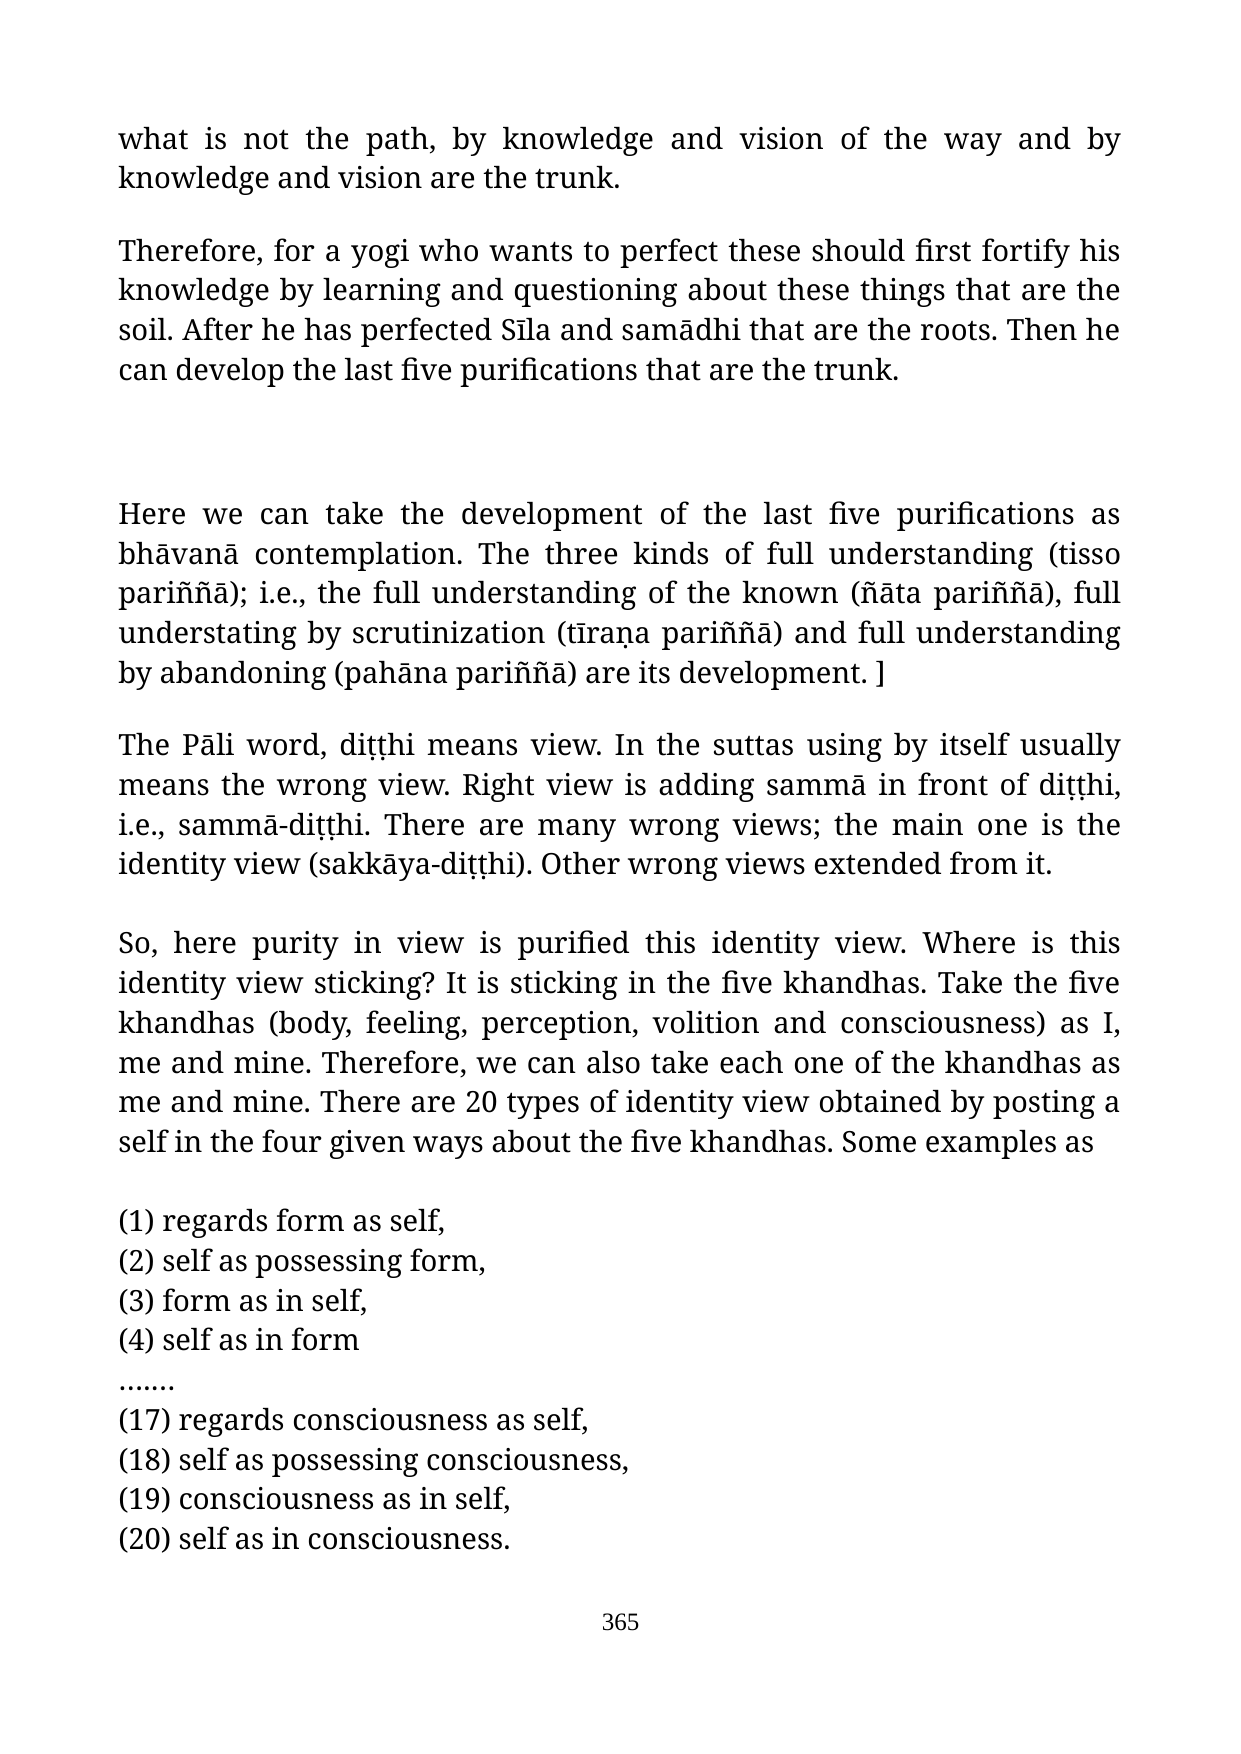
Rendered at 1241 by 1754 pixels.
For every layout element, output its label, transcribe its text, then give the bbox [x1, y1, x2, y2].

text Here we can take the development of the last five purifications as bhāvanā contemplation. The three kinds of full understanding (tisso pariññā); i.e., the full understanding of the known (ñāta pariññā), full understating by scrutinization (tīraṇa pariññā) and full understanding by abandoning (pahāna pariññā) are its development. ] [118, 493, 1122, 692]
text what is not the path, by knowledge and vision of the way and by knowledge and vision are the trunk. [118, 118, 1122, 197]
text Therefore, for a yogi who wants to perfect these should first fortify his knowledge by learning and questioning about these things that are the soil. After he has perfected Sīla and samādhi that are the roots. Then he can develop the last five purifications that are the trunk. [118, 230, 1122, 389]
text The Pāli word, diṭṭhi means view. In the suttas using by itself usually means the wrong view. Right view is adding sammā in front of diṭṭhi, i.e., sammā-diṭṭhi. There are many wrong views; the main one is the identity view (sakkāya-diṭṭhi). Other wrong views extended from it. So, here purity in view is purified this identity view. Where is this identity view sticking? It is sticking in the five khandhas. Take the five khandhas (body, feeling, perception, volition and consciousness) as I, me and mine. Therefore, we can also take each one of the khandhas as me and mine. There are 20 types of identity view obtained by posting a self in the four given ways about the five khandhas. Some examples as (1) regards form as self, (2) self as possessing form, (3) form as in self, (4) self as in form ….… (17) regards consciousness as self, (18) self as possessing consciousness, (19) consciousness as in self, (20) self as in consciousness. [118, 724, 1122, 1558]
